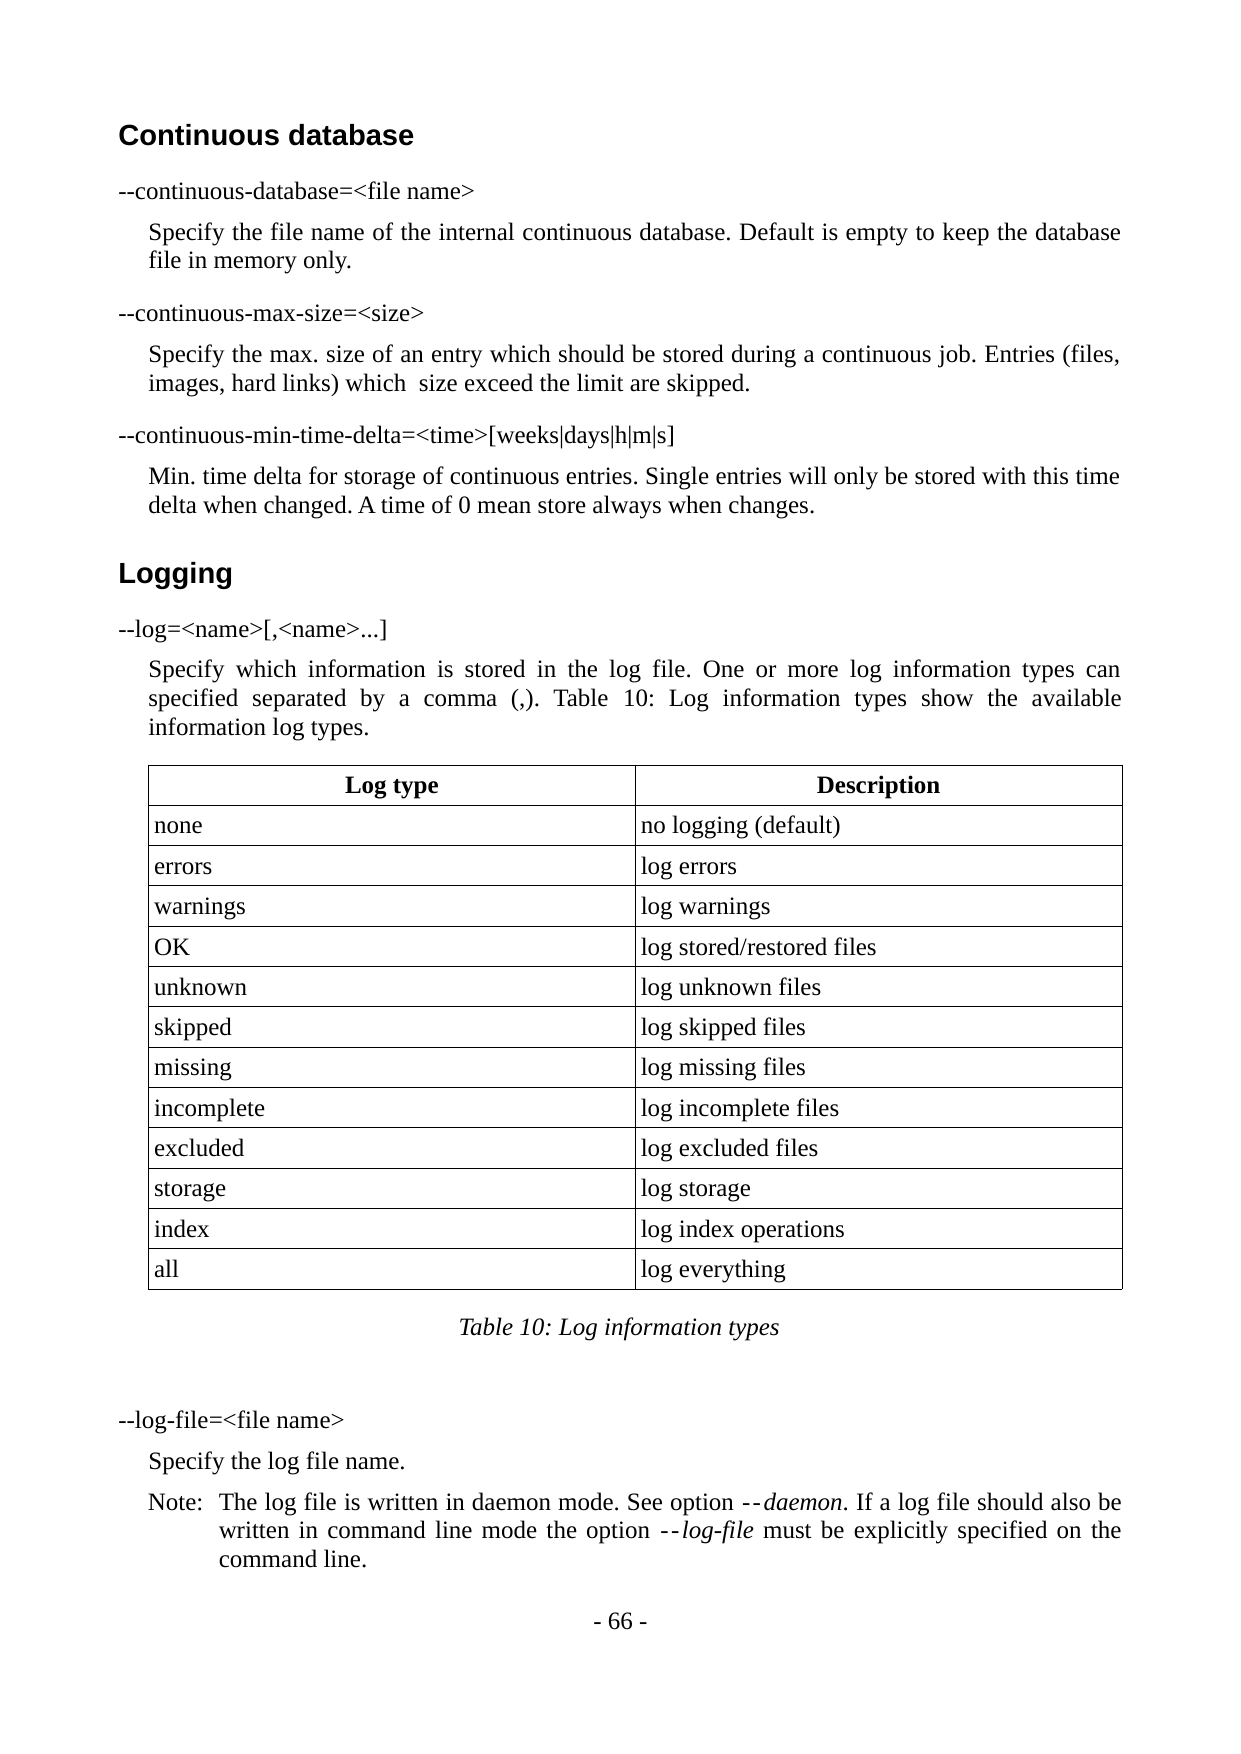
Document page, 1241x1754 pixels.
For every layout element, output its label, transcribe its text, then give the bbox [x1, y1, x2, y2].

text Table 10: Log information types [118, 1312, 1122, 1341]
table_cell index [149, 1209, 635, 1248]
table_cell no logging (default) [636, 806, 1122, 845]
table_cell log errors [636, 846, 1122, 885]
table_cell log index operations [636, 1209, 1122, 1248]
text Min. time delta for storage of continuous entries. Single entries will only be stored with this time delta when changed. A time of 0 mean store always when changes. [148, 461, 1122, 519]
table_cell log missing files [636, 1048, 1122, 1087]
table_cell all [149, 1249, 635, 1288]
table_cell log warnings [636, 886, 1122, 926]
subtitle Logging [118, 556, 1122, 589]
title --continuous-min-time-delta=<time>[weeks|days|h|m|s] [118, 421, 1122, 449]
table_cell log storage [636, 1169, 1122, 1208]
table_cell storage [149, 1169, 635, 1208]
text Specify the log file name. [148, 1446, 1122, 1475]
title --log-file=<file name> [118, 1405, 1122, 1434]
table_cell incomplete [149, 1088, 635, 1127]
table_cell none [149, 806, 635, 845]
title --log=<name>[,<name>...] [118, 614, 1122, 642]
table_cell log skipped files [636, 1007, 1122, 1047]
table_cell missing [149, 1048, 635, 1087]
table_cell warnings [149, 886, 635, 926]
text Specify which information is stored in the log file. One or more log information types can specified separated by a comma (,). Table 10: Log information types show the available information log types. [148, 654, 1122, 741]
table_cell skipped [149, 1007, 635, 1047]
title --continuous-database=<file name> [118, 176, 1122, 205]
table_header Log type [149, 766, 635, 805]
table_cell OK [149, 927, 635, 966]
text Specify the max. size of an entry which should be stored during a continuous job. Entries (files, images, hard links) which size exceed the limit are skipped. [148, 339, 1122, 397]
table_cell unknown [149, 967, 635, 1006]
title --continuous-max-size=<size> [118, 298, 1122, 327]
table_cell log everything [636, 1249, 1122, 1288]
table_header Description [636, 766, 1122, 805]
text Note: The log file is written in daemon mode. See option ‑‑daemon. If a log file should also be written in command line mode the option ‑‑log-file must be explicitly specified on the command line. [148, 1487, 1122, 1573]
table_cell excluded [149, 1128, 635, 1168]
subtitle Continuous database [118, 118, 1122, 152]
table_cell log unknown files [636, 967, 1122, 1006]
table_cell log stored/restored files [636, 927, 1122, 966]
table_cell log excluded files [636, 1128, 1122, 1168]
table_cell log incomplete files [636, 1088, 1122, 1127]
text Specify the file name of the internal continuous database. Default is empty to keep the database file in memory only. [148, 217, 1122, 274]
table_cell errors [149, 846, 635, 885]
